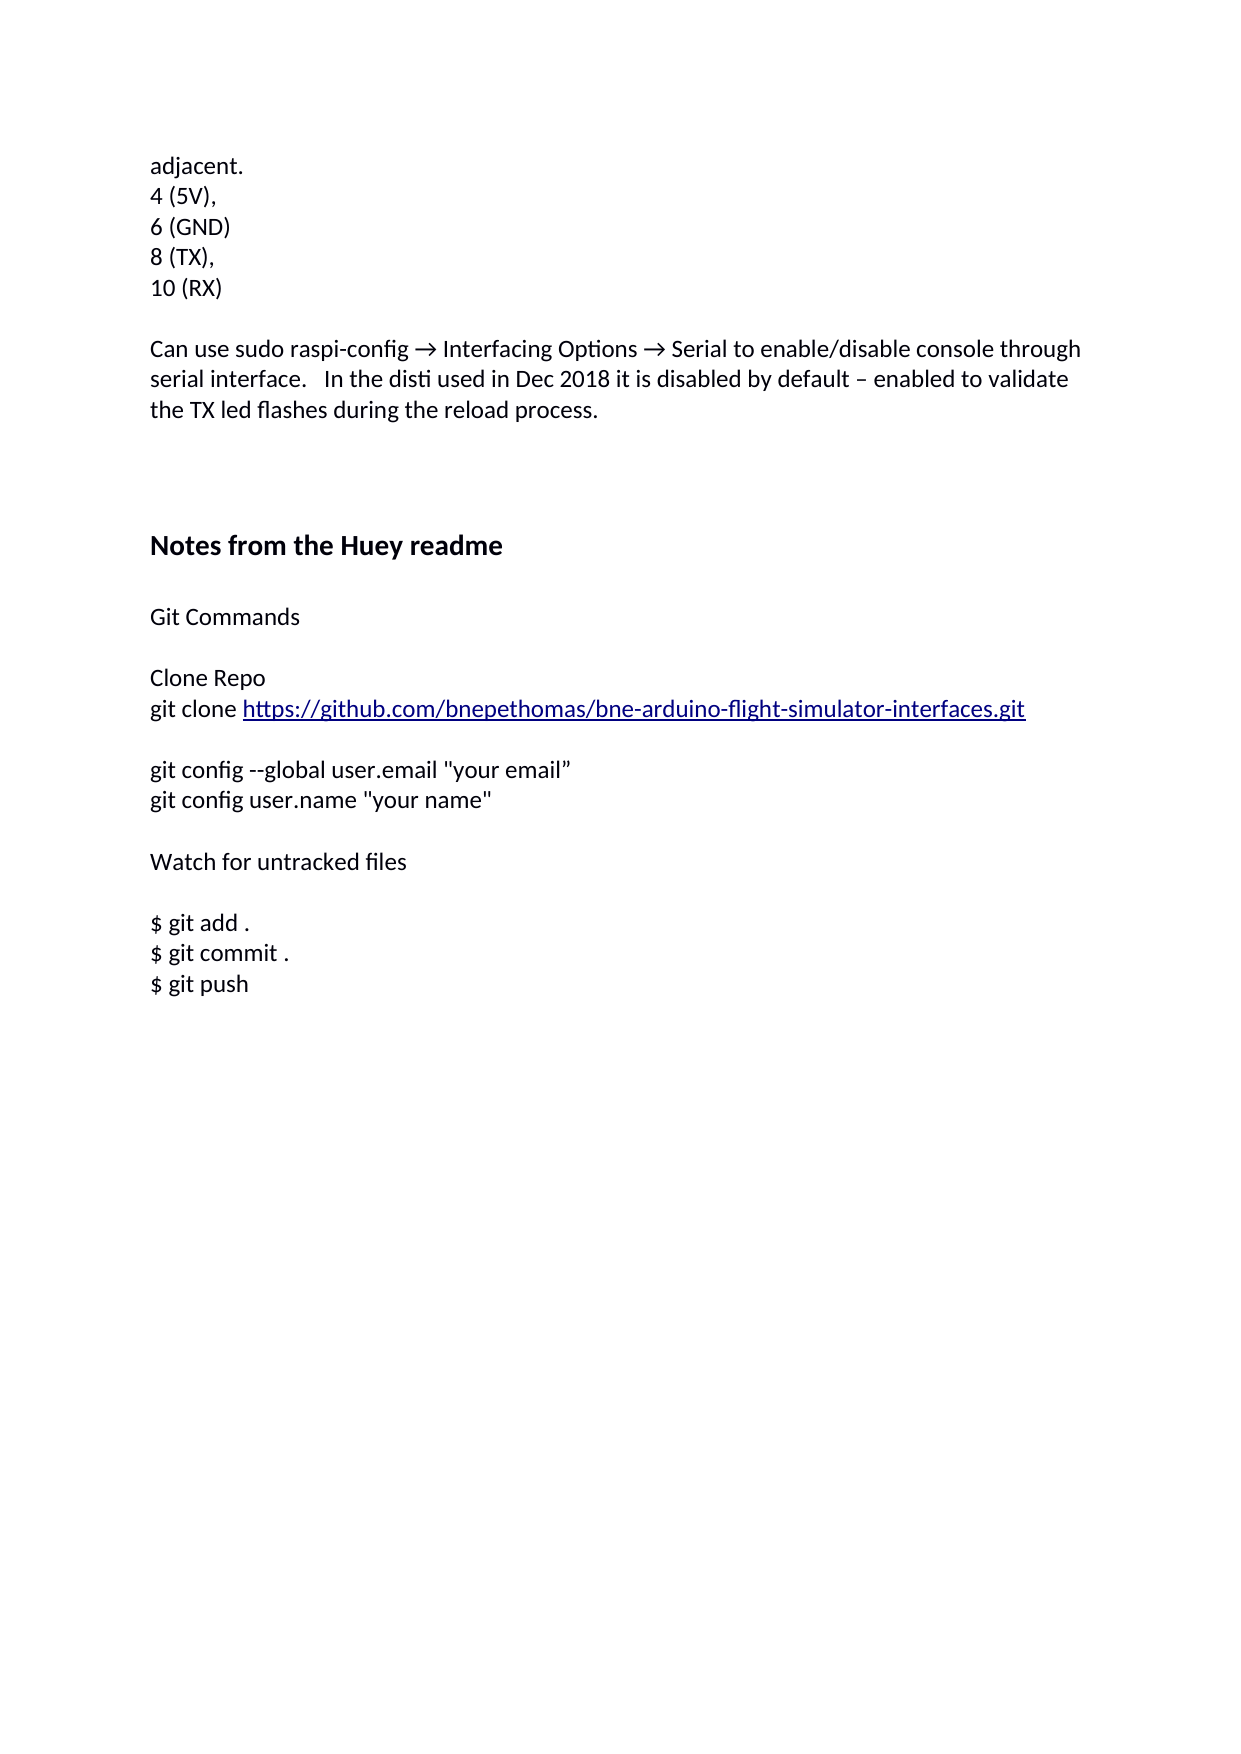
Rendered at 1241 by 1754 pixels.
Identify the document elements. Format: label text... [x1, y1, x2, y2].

text Git Commands [150, 601, 1090, 632]
text Can use sudo raspi-config → Interfacing Options → Serial to enable/disable console through serial interface. In the disti used in Dec 2018 it is disabled by default – enabled to validate the TX led flashes during the reload process. [150, 333, 1090, 425]
text $ git add . [150, 907, 1090, 937]
text 10 (RX) [150, 272, 1090, 303]
text git clone https://github.com/bnepethomas/bne-arduino-flight-simulator-interfaces.git [150, 693, 1090, 723]
text git config user.name "your name" [150, 784, 1090, 815]
text git config --global user.email "your email” [150, 754, 1090, 784]
text $ git push [150, 968, 1090, 998]
text Clone Repo [150, 662, 1090, 693]
text 6 (GND) [150, 211, 1090, 242]
text adjacent. [150, 150, 1090, 181]
subtitle Notes from the Huey readme [150, 527, 1090, 563]
text Watch for untracked files [150, 846, 1090, 876]
text $ git commit . [150, 937, 1090, 968]
text 4 (5V), [150, 181, 1090, 211]
text 8 (TX), [150, 242, 1090, 272]
